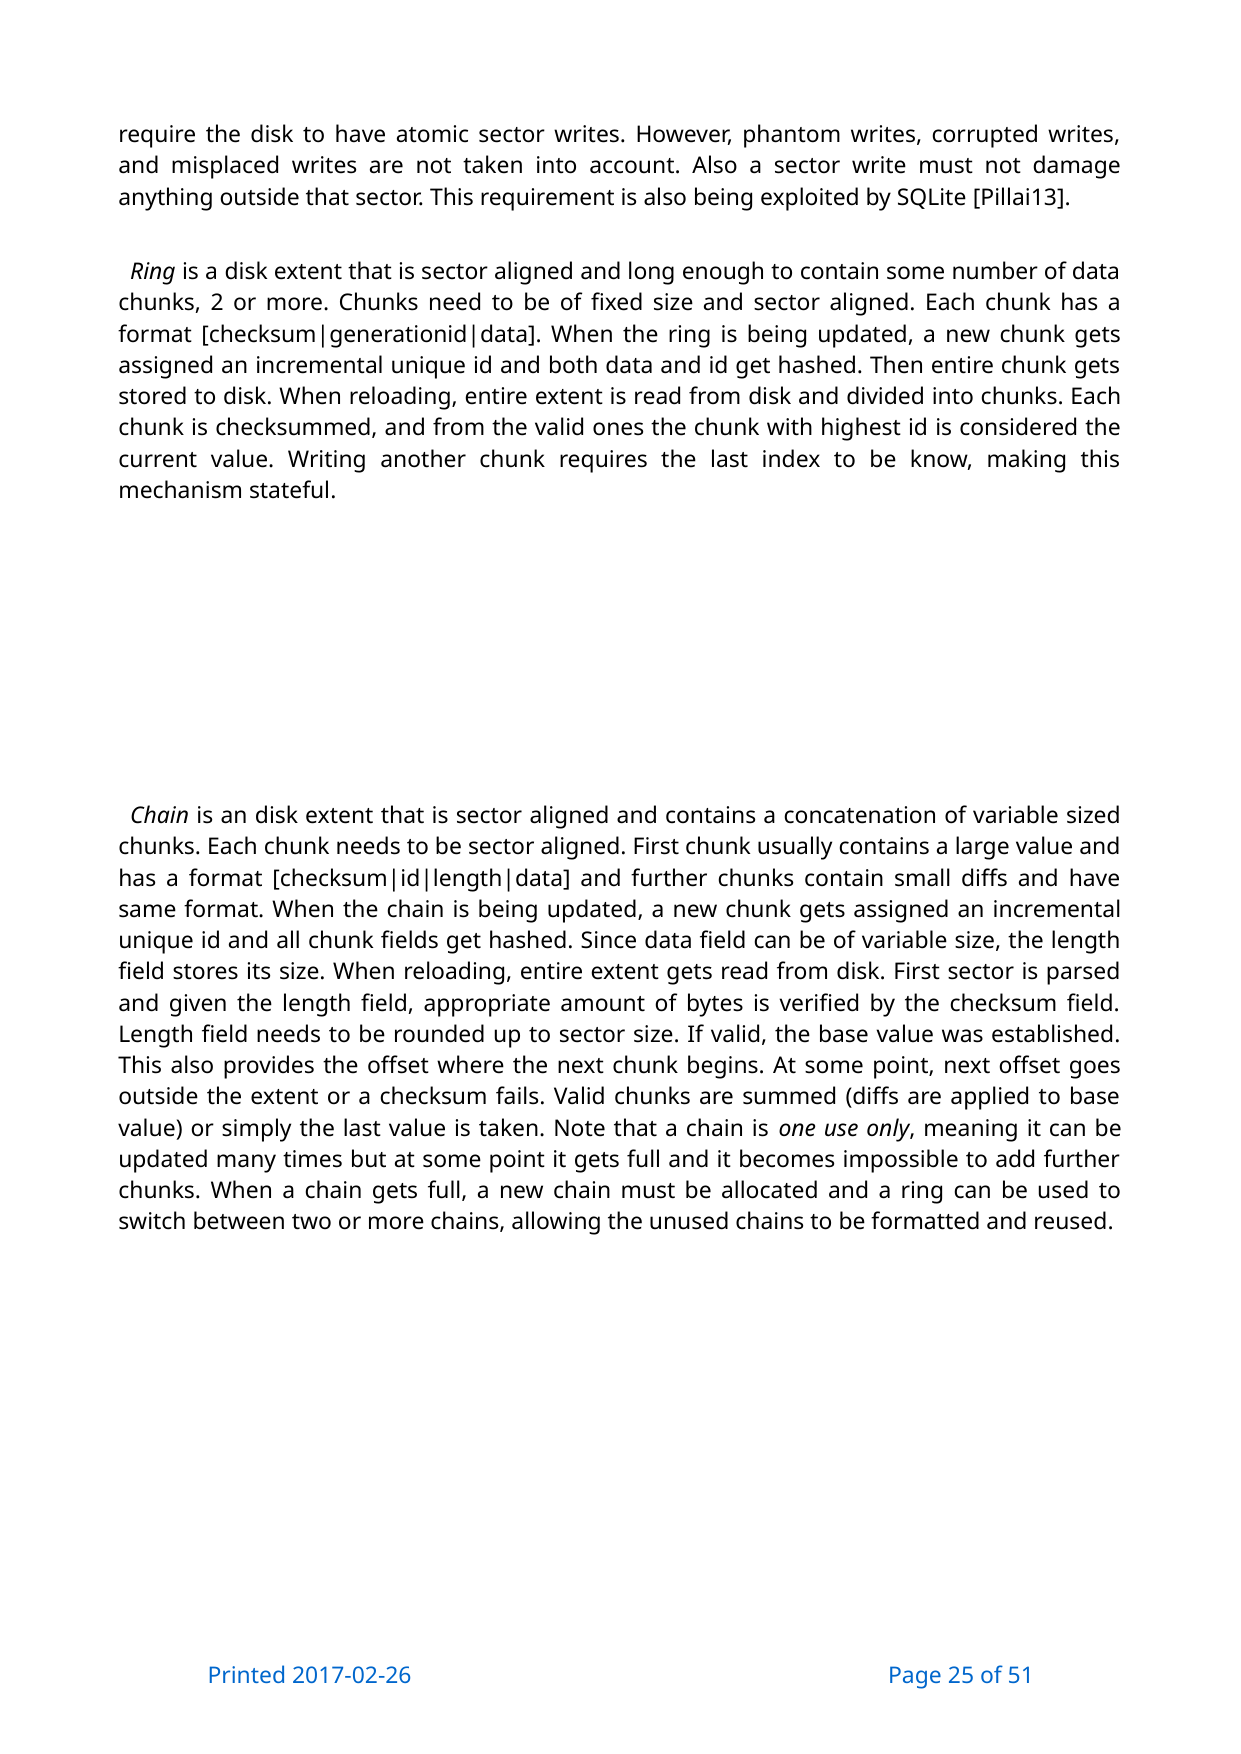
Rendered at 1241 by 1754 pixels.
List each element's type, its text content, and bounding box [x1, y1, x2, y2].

text Ring is a disk extent that is sector aligned and long enough to contain some number of data chunks, 2 or more. Chunks need to be of fixed size and sector aligned. Each chunk has a format [checksum|generationid|data]. When the ring is being updated, a new chunk gets assigned an incremental unique id and both data and id get hashed. Then entire chunk gets stored to disk. When reloading, entire extent is read from disk and divided into chunks. Each chunk is checksummed, and from the valid ones the chunk with highest id is considered the current value. Writing another chunk requires the last index to be know, making this mechanism stateful. [118, 255, 1122, 505]
text require the disk to have atomic sector writes. However, phantom writes, corrupted writes, and misplaced writes are not taken into account. Also a sector write must not damage anything outside that sector. This requirement is also being exploited by SQLite [Pillai13]. [118, 118, 1122, 212]
text Chain is an disk extent that is sector aligned and contains a concatenation of variable sized chunks. Each chunk needs to be sector aligned. First chunk usually contains a large value and has a format [checksum|id|length|data] and further chunks contain small diffs and have same format. When the chain is being updated, a new chunk gets assigned an incremental unique id and all chunk fields get hashed. Since data field can be of variable size, the length field stores its size. When reloading, entire extent gets read from disk. First sector is parsed and given the length field, appropriate amount of bytes is verified by the checksum field. Length field needs to be rounded up to sector size. If valid, the base value was established. This also provides the offset where the next chunk begins. At some point, next offset goes outside the extent or a checksum fails. Valid chunks are summed (diffs are applied to base value) or simply the last value is taken. Note that a chain is one use only, meaning it can be updated many times but at some point it gets full and it becomes impossible to add further chunks. When a chain gets full, a new chain must be allocated and a ring can be used to switch between two or more chains, allowing the unused chains to be formatted and reused. [118, 799, 1122, 1237]
